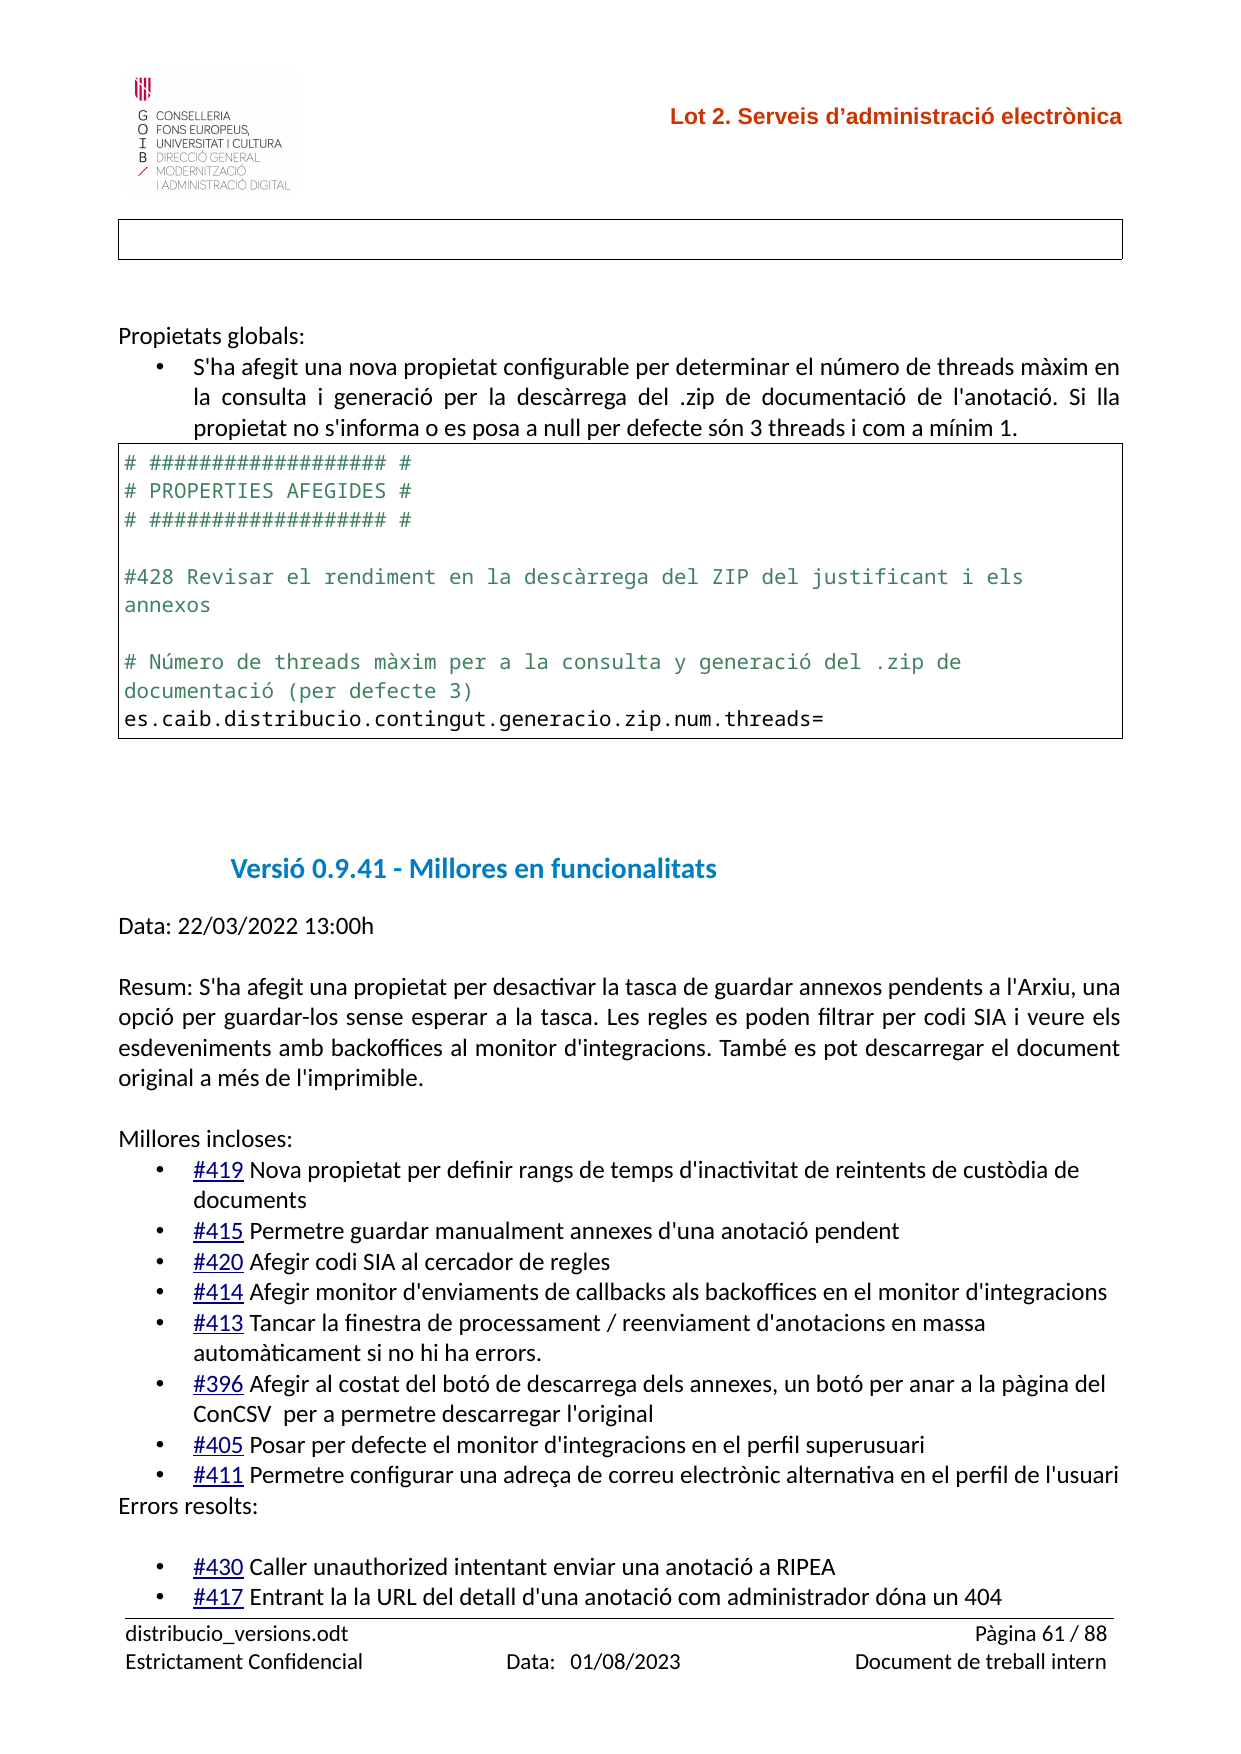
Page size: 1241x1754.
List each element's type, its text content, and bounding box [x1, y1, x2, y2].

list #396 Afegir al costat del botó de descarrega dels annexes, un botó per anar a la pàgina del ConCSV per a permetre descarregar l'original [156, 1368, 1122, 1429]
list #417 Entrant la la URL del detall d'una anotació com administrador dóna un 404 [156, 1581, 1122, 1612]
picture [126, 70, 299, 197]
list #419 Nova propietat per definir rangs de temps d'inactivitat de reintents de custòdia de documents [156, 1154, 1122, 1215]
list #413 Tancar la finestra de processament / reenviament d'anotacions en massa automàticament si no hi ha errors. [156, 1307, 1122, 1368]
list #414 Afegir monitor d'enviaments de callbacks als backoffices en el monitor d'integracions [156, 1276, 1122, 1307]
text Millores incloses: [118, 1123, 1122, 1154]
text Data: 22/03/2022 13:00h [118, 910, 1122, 940]
list #411 Permetre configurar una adreça de correu electrònic alternativa en el perfil de l'usuari [156, 1459, 1122, 1490]
text Resum: S'ha afegit una propietat per desactivar la tasca de guardar annexos pendents a l'Arxiu, una opció per guardar-los sense esperar a la tasca. Les regles es poden filtrar per codi SIA i veure els esdeveniments amb backoffices al monitor d'integracions. També es pot descarregar el document original a més de l'imprimible. [118, 971, 1122, 1093]
table_header # ################### # # PROPERTIES AFEGIDES # # ################### # #428 Revisar el rendiment en la descàrrega del ZIP del justificant i els annexos # Número de threads màxim per a la consulta y generació del .zip de documentació (per defecte 3) es.caib.distribucio.contingut.generacio.zip.num.threads= [119, 444, 1122, 738]
list #420 Afegir codi SIA al cercador de regles [156, 1246, 1122, 1276]
table_header [119, 220, 1122, 259]
subtitle Versió 0.9.41 - Millores en funcionalitats [153, 851, 1122, 886]
text Errors resolts: [118, 1490, 1122, 1520]
text Propietats globals: [118, 320, 1122, 351]
list #415 Permetre guardar manualment annexes d'una anotació pendent [156, 1215, 1122, 1246]
list #430 Caller unauthorized intentant enviar una anotació a RIPEA [156, 1551, 1122, 1581]
list S'ha afegit una nova propietat configurable per determinar el número de threads màxim en la consulta i generació per la descàrrega del .zip de documentació de l'anotació. Si lla propietat no s'informa o es posa a null per defecte són 3 threads i com a mínim 1. [156, 351, 1122, 442]
list #405 Posar per defecte el monitor d'integracions en el perfil superusuari [156, 1429, 1122, 1459]
